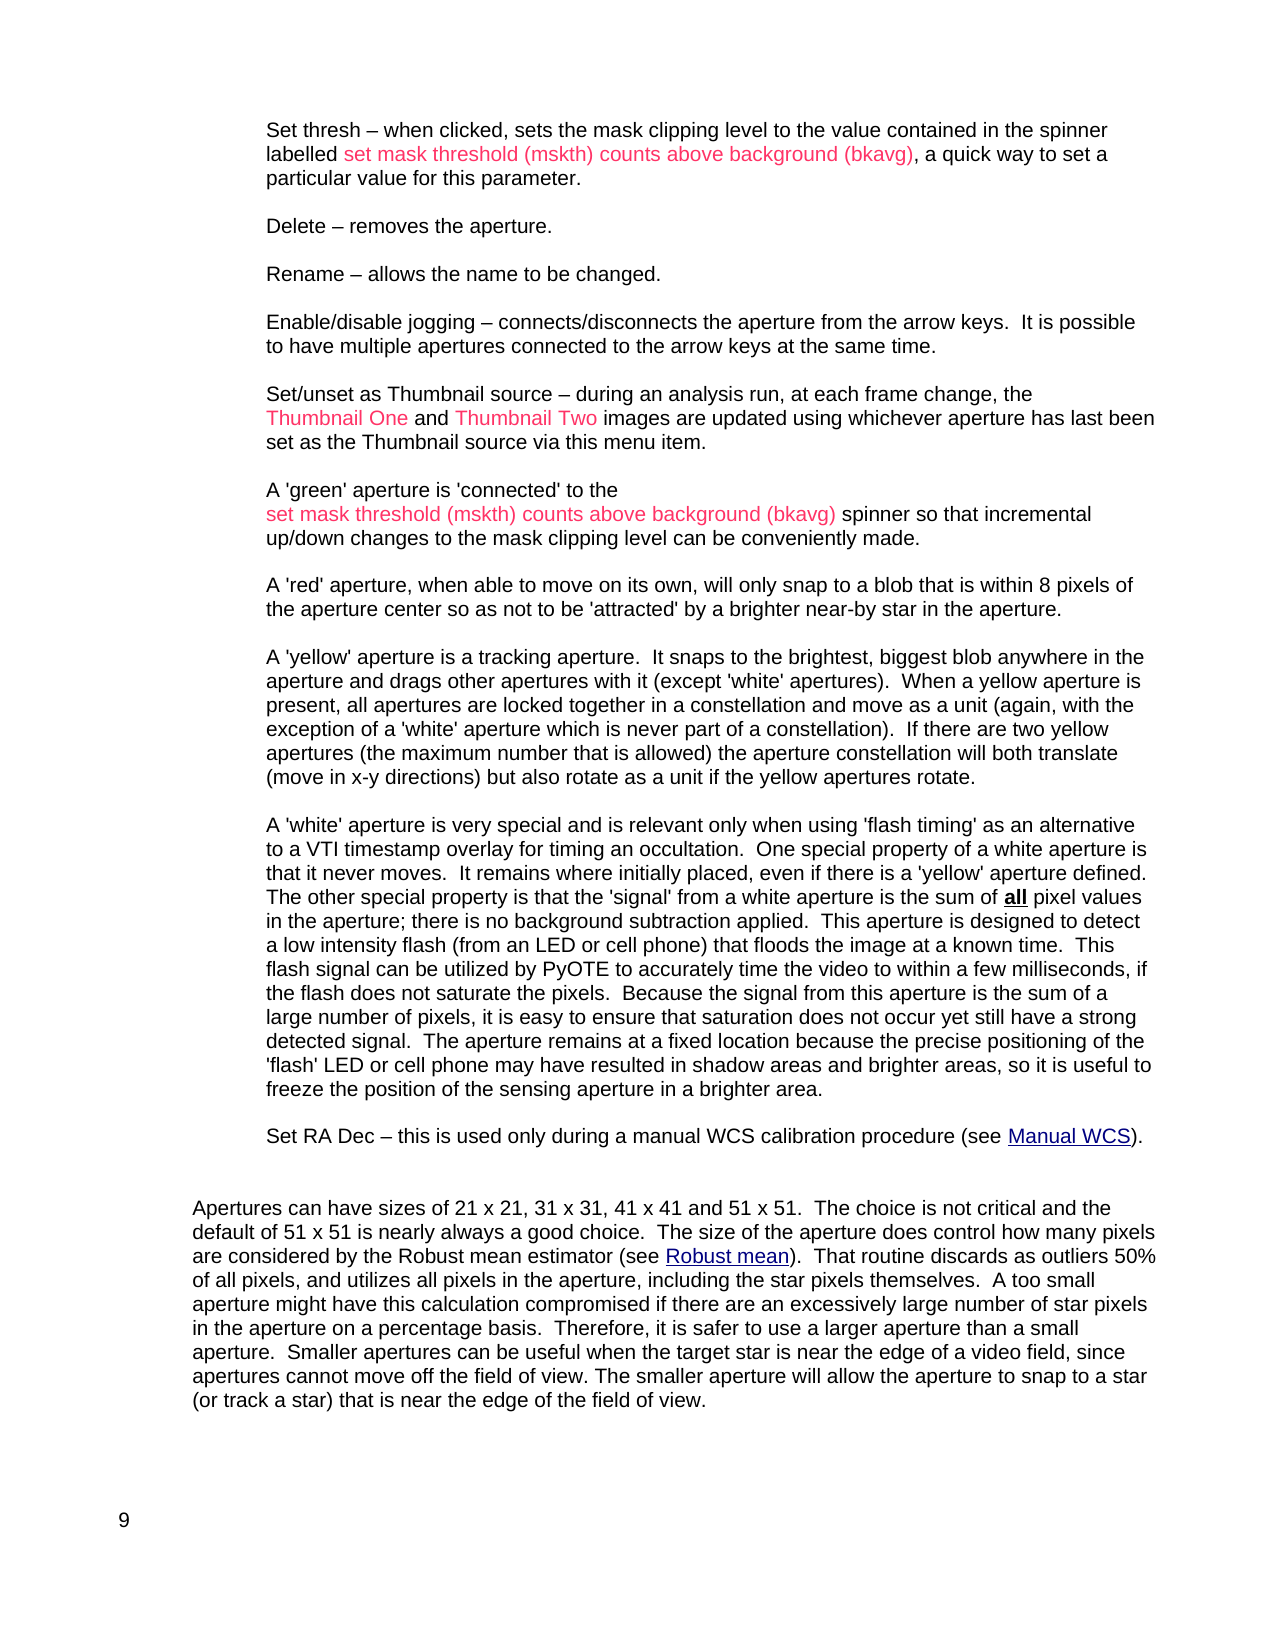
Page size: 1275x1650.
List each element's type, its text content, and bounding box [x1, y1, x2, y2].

text Set RA Dec – this is used only during a manual WCS calibration procedure (see Manual WCS). [266, 1124, 1157, 1148]
text A 'yellow' aperture is a tracking aperture. It snaps to the brightest, biggest blob anywhere in the aperture and drags other apertures with it (except 'white' apertures). When a yellow aperture is present, all apertures are locked together in a constellation and move as a unit (again, with the exception of a 'white' aperture which is never part of a constellation). If there are two yellow apertures (the maximum number that is allowed) the aperture constellation will both translate (move in x-y directions) but also rotate as a unit if the yellow apertures rotate. [266, 645, 1157, 789]
text Apertures can have sizes of 21 x 21, 31 x 31, 41 x 41 and 51 x 51. The choice is not critical and the default of 51 x 51 is nearly always a good choice. The size of the aperture does control how many pixels are considered by the Robust mean estimator (see Robust mean). That routine discards as outliers 50% of all pixels, and utilizes all pixels in the aperture, including the star pixels themselves. A too small aperture might have this calculation compromised if there are an excessively large number of star pixels in the aperture on a percentage basis. Therefore, it is safer to use a larger aperture than a small aperture. Smaller apertures can be useful when the target star is near the edge of a video field, since apertures cannot move off the field of view. The smaller aperture will allow the aperture to snap to a star (or track a star) that is near the edge of the field of view. [192, 1196, 1157, 1412]
text A 'white' aperture is very special and is relevant only when using 'flash timing' as an alternative to a VTI timestamp overlay for timing an occultation. One special property of a white aperture is that it never moves. It remains where initially placed, even if there is a 'yellow' aperture defined. The other special property is that the 'signal' from a white aperture is the sum of all pixel values in the aperture; there is no background subtraction applied. This aperture is designed to detect a low intensity flash (from an LED or cell phone) that floods the image at a known time. This flash signal can be utilized by PyOTE to accurately time the video to within a few milliseconds, if the flash does not saturate the pixels. Because the signal from this aperture is the sum of a large number of pixels, it is easy to ensure that saturation does not occur yet still have a strong detected signal. The aperture remains at a fixed location because the precise positioning of the 'flash' LED or cell phone may have resulted in shadow areas and brighter areas, so it is useful to freeze the position of the sensing aperture in a brighter area. [266, 813, 1157, 1100]
text Rename – allows the name to be changed. [266, 262, 1157, 286]
text A 'green' aperture is 'connected' to the set mask threshold (mskth) counts above background (bkavg) spinner so that incremental up/down changes to the mask clipping level can be conveniently made. [266, 477, 1157, 549]
text Set/unset as Thumbnail source – during an analysis run, at each frame change, the Thumbnail One and Thumbnail Two images are updated using whichever aperture has last been set as the Thumbnail source via this menu item. [266, 382, 1157, 453]
text Set thresh – when clicked, sets the mask clipping level to the value contained in the spinner labelled set mask threshold (mskth) counts above background (bkavg), a quick way to set a particular value for this parameter. [266, 118, 1157, 190]
text A 'red' aperture, when able to move on its own, will only snap to a blob that is within 8 pixels of the aperture center so as not to be 'attracted' by a brighter near-by star in the aperture. [266, 573, 1157, 621]
text Enable/disable jogging – connects/disconnects the aperture from the arrow keys. It is possible to have multiple apertures connected to the arrow keys at the same time. [266, 310, 1157, 358]
text Delete – removes the aperture. [266, 214, 1157, 238]
